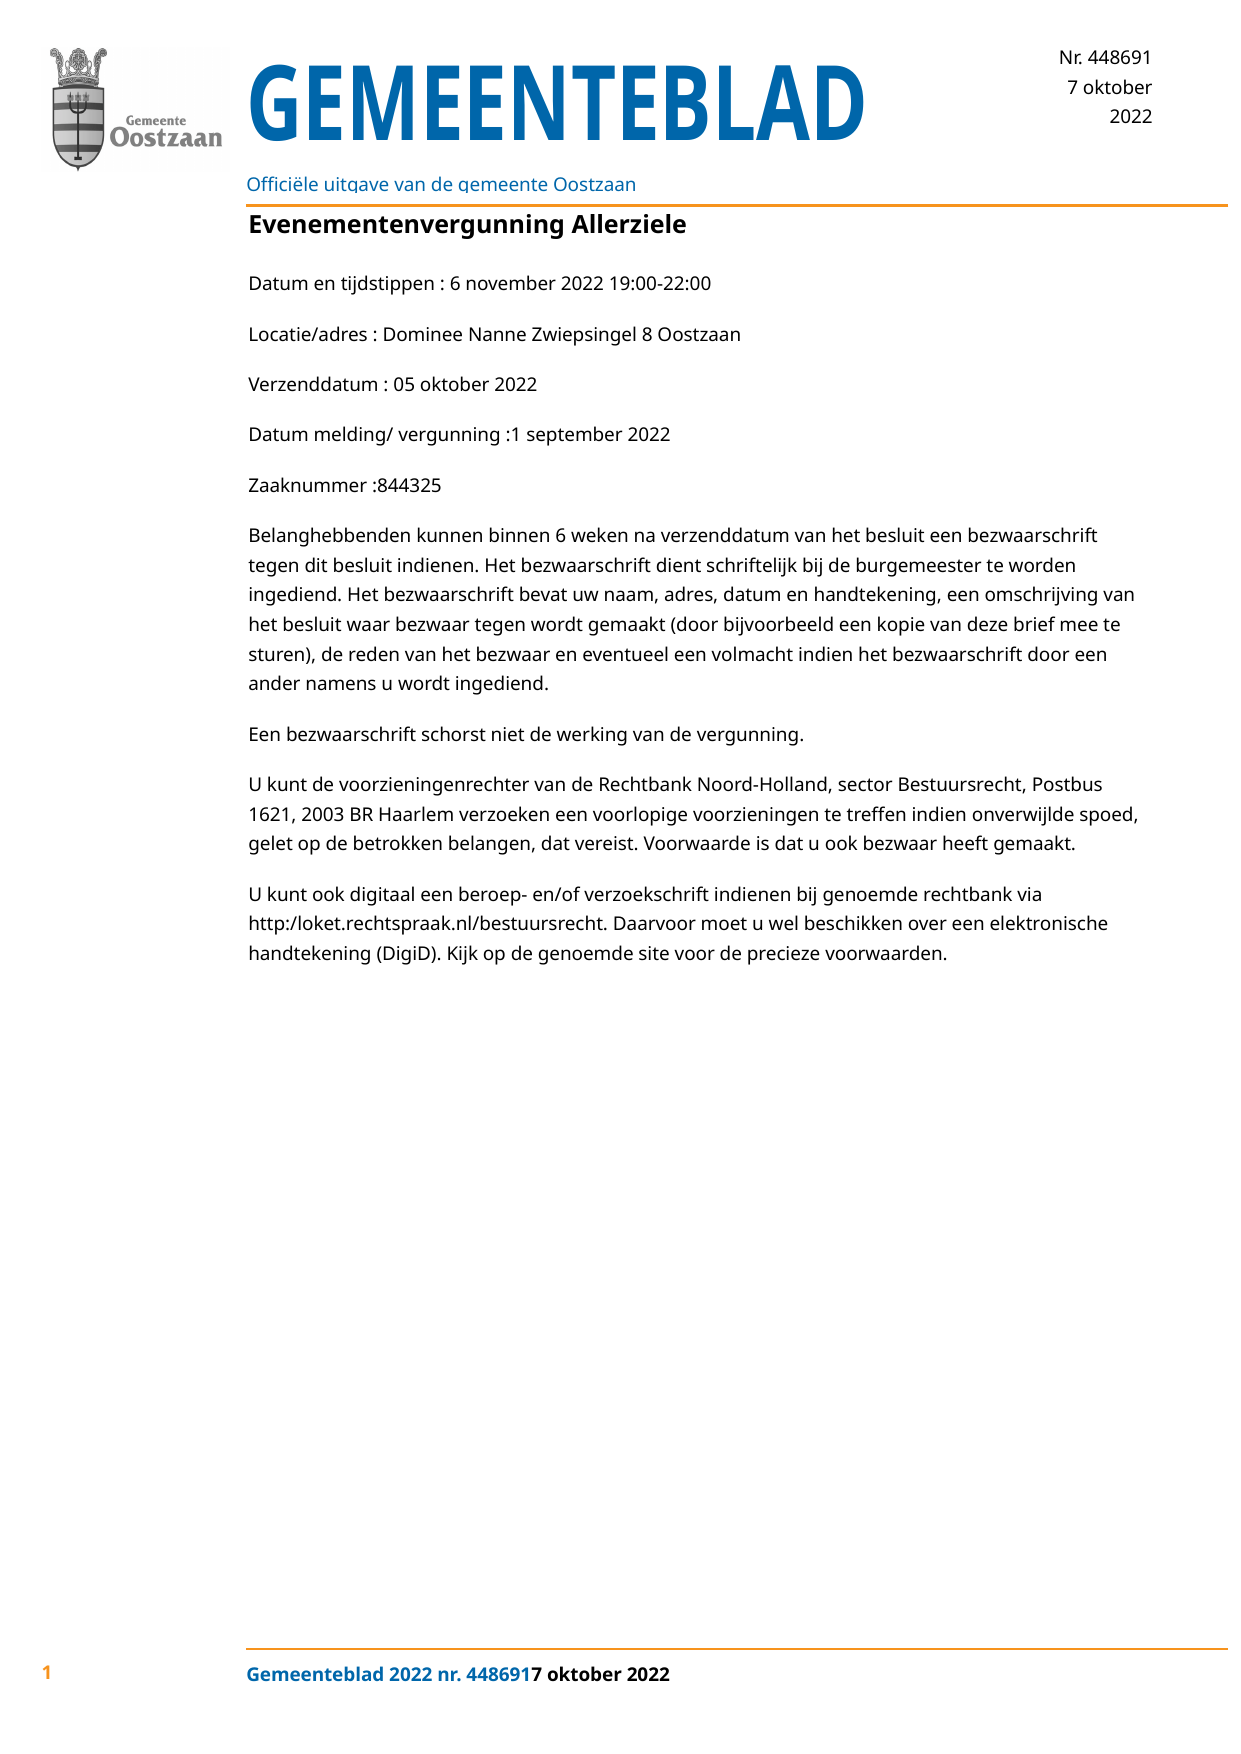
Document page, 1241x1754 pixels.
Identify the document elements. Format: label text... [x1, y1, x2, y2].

text Datum en tijdstippen : 6 november 2022 19:00-22:00 [248, 270, 1152, 296]
picture [41, 47, 231, 172]
text Locatie/adres : Dominee Nanne Zwiepsingel 8 Oostzaan [248, 321, 1152, 346]
text U kunt de voorzieningenrechter van de Rechtbank Noord-Holland, sector Bestuursrecht, Postbus 1621, 2003 BR Haarlem verzoeken een voorlopige voorzieningen te treffen indien onverwijlde spoed, gelet op de betrokken belangen, dat vereist. Voorwaarde is dat u ook bezwaar heeft gemaakt. [248, 771, 1152, 856]
text U kunt ook digitaal een beroep- en/of verzoekschrift indienen bij genoemde rechtbank via http:/loket.rechtspraak.nl/bestuursrecht. Daarvoor moet u wel beschikken over een elektronische handtekening (DigiD). Kijk op de genoemde site voor de precieze voorwaarden. [248, 881, 1152, 966]
text Verzenddatum : 05 oktober 2022 [248, 371, 1152, 397]
text Een bezwaarschrift schorst niet de werking van de vergunning. [248, 721, 1152, 746]
text Datum melding/ vergunning :1 september 2022 [248, 422, 1152, 447]
text Belanghebbenden kunnen binnen 6 weken na verzenddatum van het besluit een bezwaarschrift tegen dit besluit indienen. Het bezwaarschrift dient schriftelijk bij de burgemeester te worden ingediend. Het bezwaarschrift bevat uw naam, adres, datum en handtekening, een omschrijving van het besluit waar bezwaar tegen wordt gemaakt (door bijvoorbeeld een kopie van deze brief mee te sturen), de reden van het bezwaar en eventueel een volmacht indien het bezwaarschrift door een ander namens u wordt ingediend. [248, 522, 1152, 696]
text Zaaknummer :844325 [248, 472, 1152, 498]
text Evenementenvergunning Allerziele [248, 207, 1152, 241]
